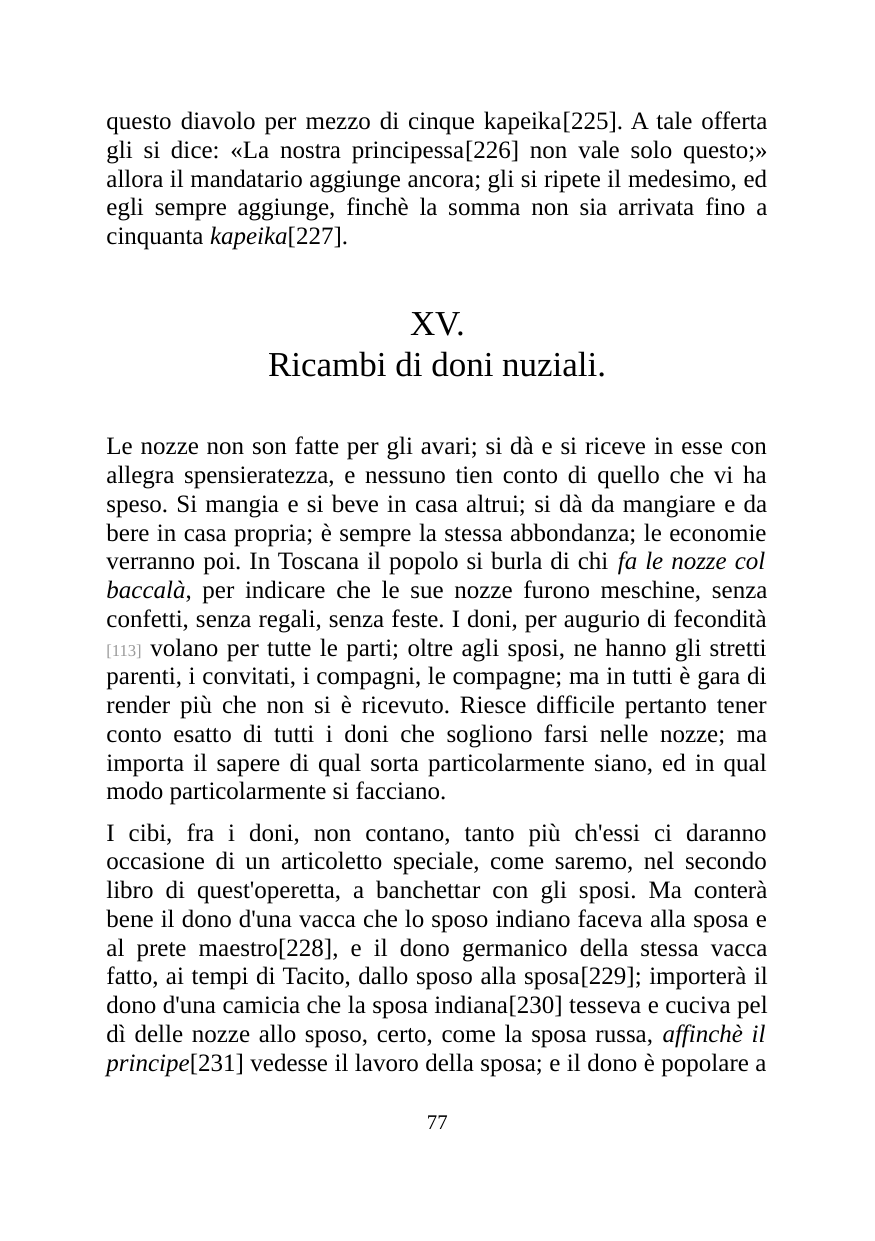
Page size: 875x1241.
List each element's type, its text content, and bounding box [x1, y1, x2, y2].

subtitle XV. Ricambi di doni nuziali. [106, 303, 768, 383]
text questo diavolo per mezzo di cinque kapeika[225]. A tale offerta gli si dice: «La nostra principessa[226] non vale solo questo;» allora il mandatario aggiunge ancora; gli si ripete il medesimo, ed egli sempre aggiunge, finchè la somma non sia arrivata fino a cinquanta kapeika[227]. [106, 106, 768, 250]
text I cibi, fra i doni, non contano, tanto più ch'essi ci daranno occasione di un articoletto speciale, come saremo, nel secondo libro di quest'operetta, a banchettar con gli sposi. Ma conterà bene il dono d'una vacca che lo sposo indiano faceva alla sposa e al prete maestro[228], e il dono germanico della stessa vacca fatto, ai tempi di Tacito, dallo sposo alla sposa[229]; importerà il dono d'una camicia che la sposa indiana[230] tesseva e cuciva pel dì delle nozze allo sposo, certo, come la sposa russa, affinchè il principe[231] vedesse il lavoro della sposa; e il dono è popolare a [106, 818, 768, 1076]
text Le nozze non son fatte per gli avari; si dà e si riceve in esse con allegra spensieratezza, e nessuno tien conto di quello che vi ha speso. Si mangia e si beve in casa altrui; si dà da mangiare e da bere in casa propria; è sempre la stessa abbondanza; le economie verranno poi. In Toscana il popolo si burla di chi fa le nozze col baccalà, per indicare che le sue nozze furono meschine, senza confetti, senza regali, senza feste. I doni, per augurio di fecondità [113] volano per tutte le parti; oltre agli sposi, ne hanno gli stretti parenti, i convitati, i compagni, le compagne; ma in tutti è gara di render più che non si è ricevuto. Riesce difficile pertanto tener conto esatto di tutti i doni che sogliono farsi nelle nozze; ma importa il sapere di qual sorta particolarmente siano, ed in qual modo particolarmente si facciano. [106, 431, 768, 805]
